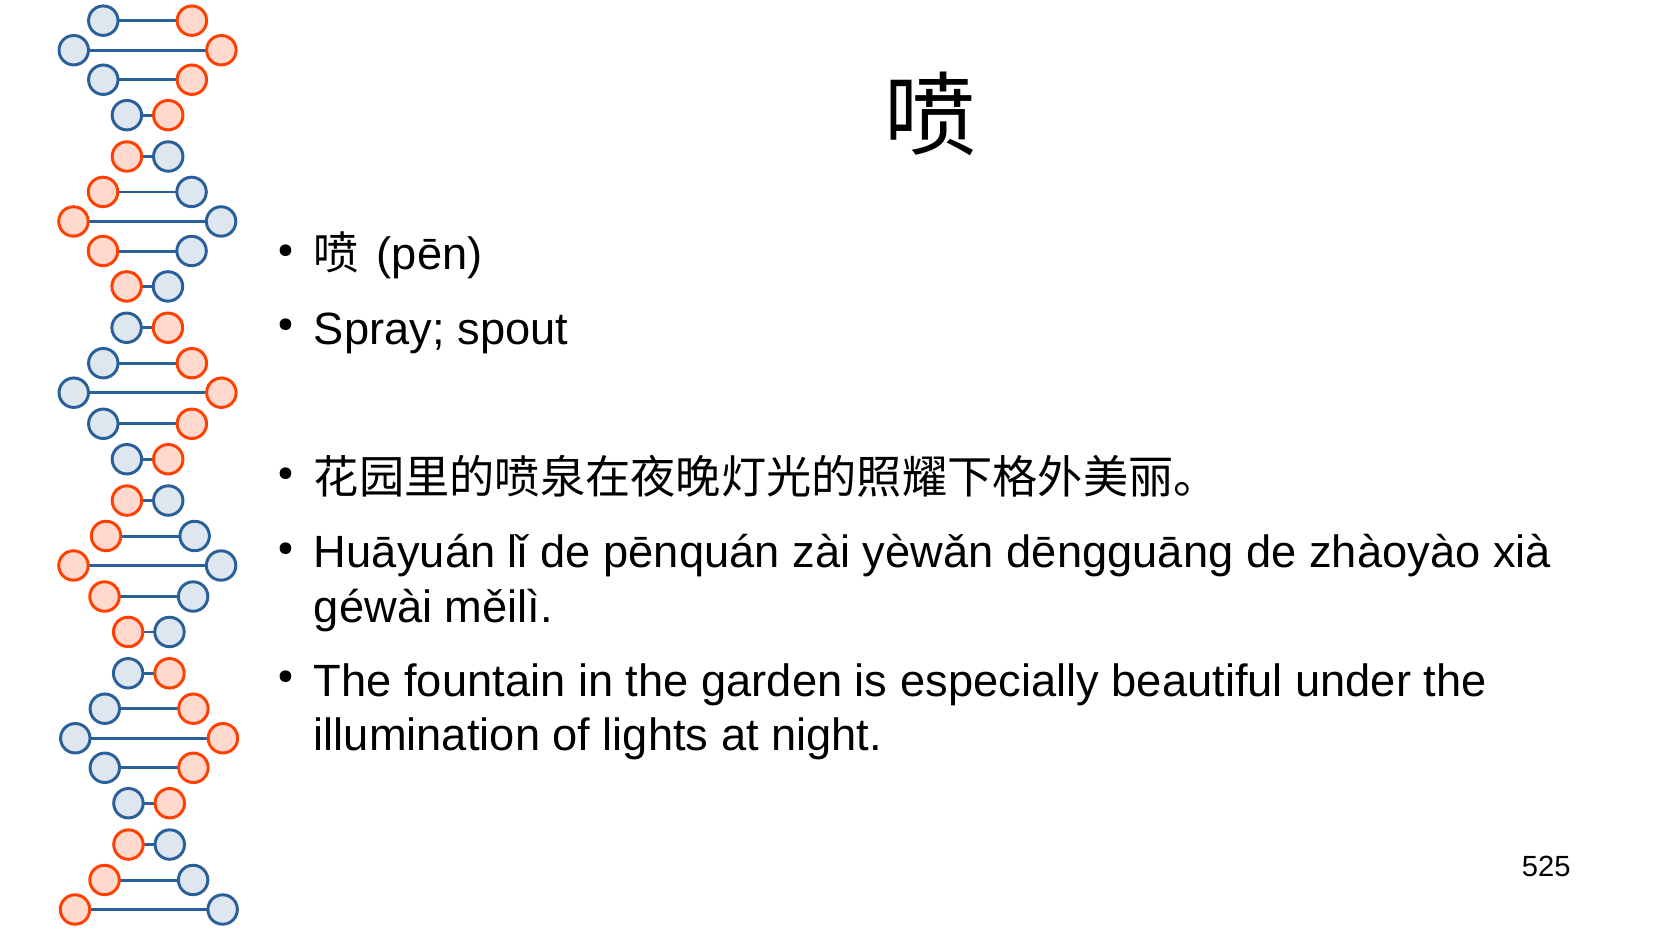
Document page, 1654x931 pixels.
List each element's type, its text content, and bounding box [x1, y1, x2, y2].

list 喷 (pēn) Spray; spout 花园里的喷泉在夜晚灯光的照耀下格外美丽。 Huāyuán lǐ de pēnquán zài yèwǎn dēngguāng de zhàoyào xià géwài měilì. The fountain in the garden is especially beautiful under the illumination of lights at night. [265, 224, 1595, 764]
title 喷 [265, 35, 1595, 189]
